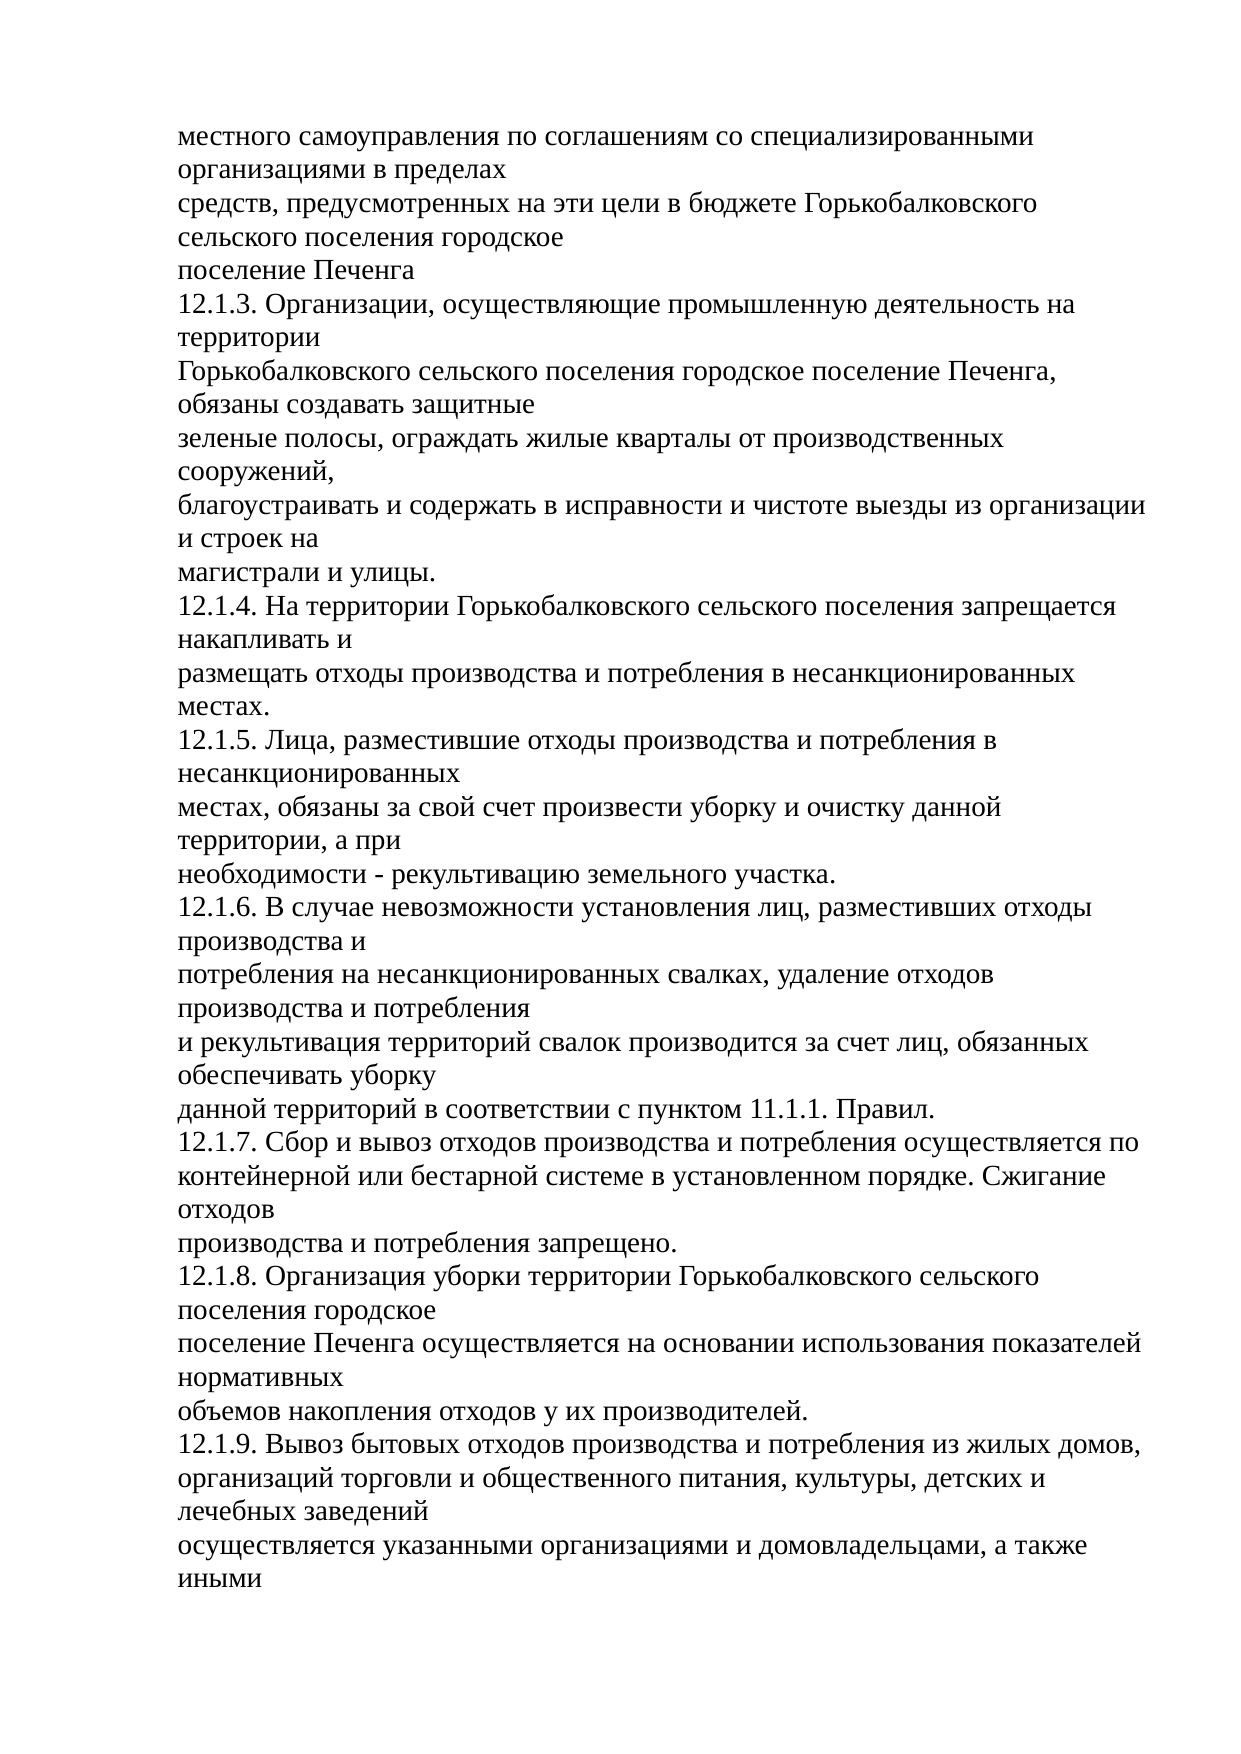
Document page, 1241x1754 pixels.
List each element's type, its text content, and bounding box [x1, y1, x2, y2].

text 12.1.4. На территории Горькобалковского сельского поселения запрещается накапливать и [177, 588, 1152, 655]
text магистрали и улицы. [177, 554, 1152, 588]
text производства и потребления запрещено. [177, 1225, 1152, 1258]
text местах, обязаны за свой счет произвести уборку и очистку данной территории, а при [177, 789, 1152, 856]
text и рекультивация территорий свалок производится за счет лиц, обязанных обеспечивать уборку [177, 1024, 1152, 1091]
text потребления на несанкционированных свалках, удаление отходов производства и потребления [177, 957, 1152, 1024]
text 12.1.6. В случае невозможности установления лиц, разместивших отходы производства и [177, 889, 1152, 957]
text 12.1.3. Организации, осуществляющие промышленную деятельность на территории [177, 286, 1152, 353]
text размещать отходы производства и потребления в несанкционированных местах. [177, 655, 1152, 722]
text средств, предусмотренных на эти цели в бюджете Горькобалковского сельского поселения городское [177, 185, 1152, 252]
text объемов накопления отходов у их производителей. [177, 1393, 1152, 1426]
text поселение Печенга [177, 252, 1152, 286]
text 12.1.8. Организация уборки территории Горькобалковского сельского поселения городское [177, 1258, 1152, 1326]
text осуществляется указанными организациями и домовладельцами, а также иными [177, 1527, 1152, 1594]
text Горькобалковского сельского поселения городское поселение Печенга, обязаны создавать защитные [177, 353, 1152, 420]
text зеленые полосы, ограждать жилые кварталы от производственных сооружений, [177, 420, 1152, 487]
text 12.1.5. Лица, разместившие отходы производства и потребления в несанкционированных [177, 722, 1152, 789]
text поселение Печенга осуществляется на основании использования показателей нормативных [177, 1326, 1152, 1393]
text контейнерной или бестарной системе в установленном порядке. Сжигание отходов [177, 1158, 1152, 1225]
text благоустраивать и содержать в исправности и чистоте выезды из организации и строек на [177, 487, 1152, 554]
text организаций торговли и общественного питания, культуры, детских и лечебных заведений [177, 1460, 1152, 1527]
text местного самоуправления по соглашениям со специализированными организациями в пределах [177, 118, 1152, 185]
text 12.1.9. Вывоз бытовых отходов производства и потребления из жилых домов, [177, 1426, 1152, 1460]
text 12.1.7. Сбор и вывоз отходов производства и потребления осуществляется по [177, 1124, 1152, 1158]
text необходимости - рекультивацию земельного участка. [177, 856, 1152, 889]
text данной территорий в соответствии с пунктом 11.1.1. Правил. [177, 1091, 1152, 1124]
